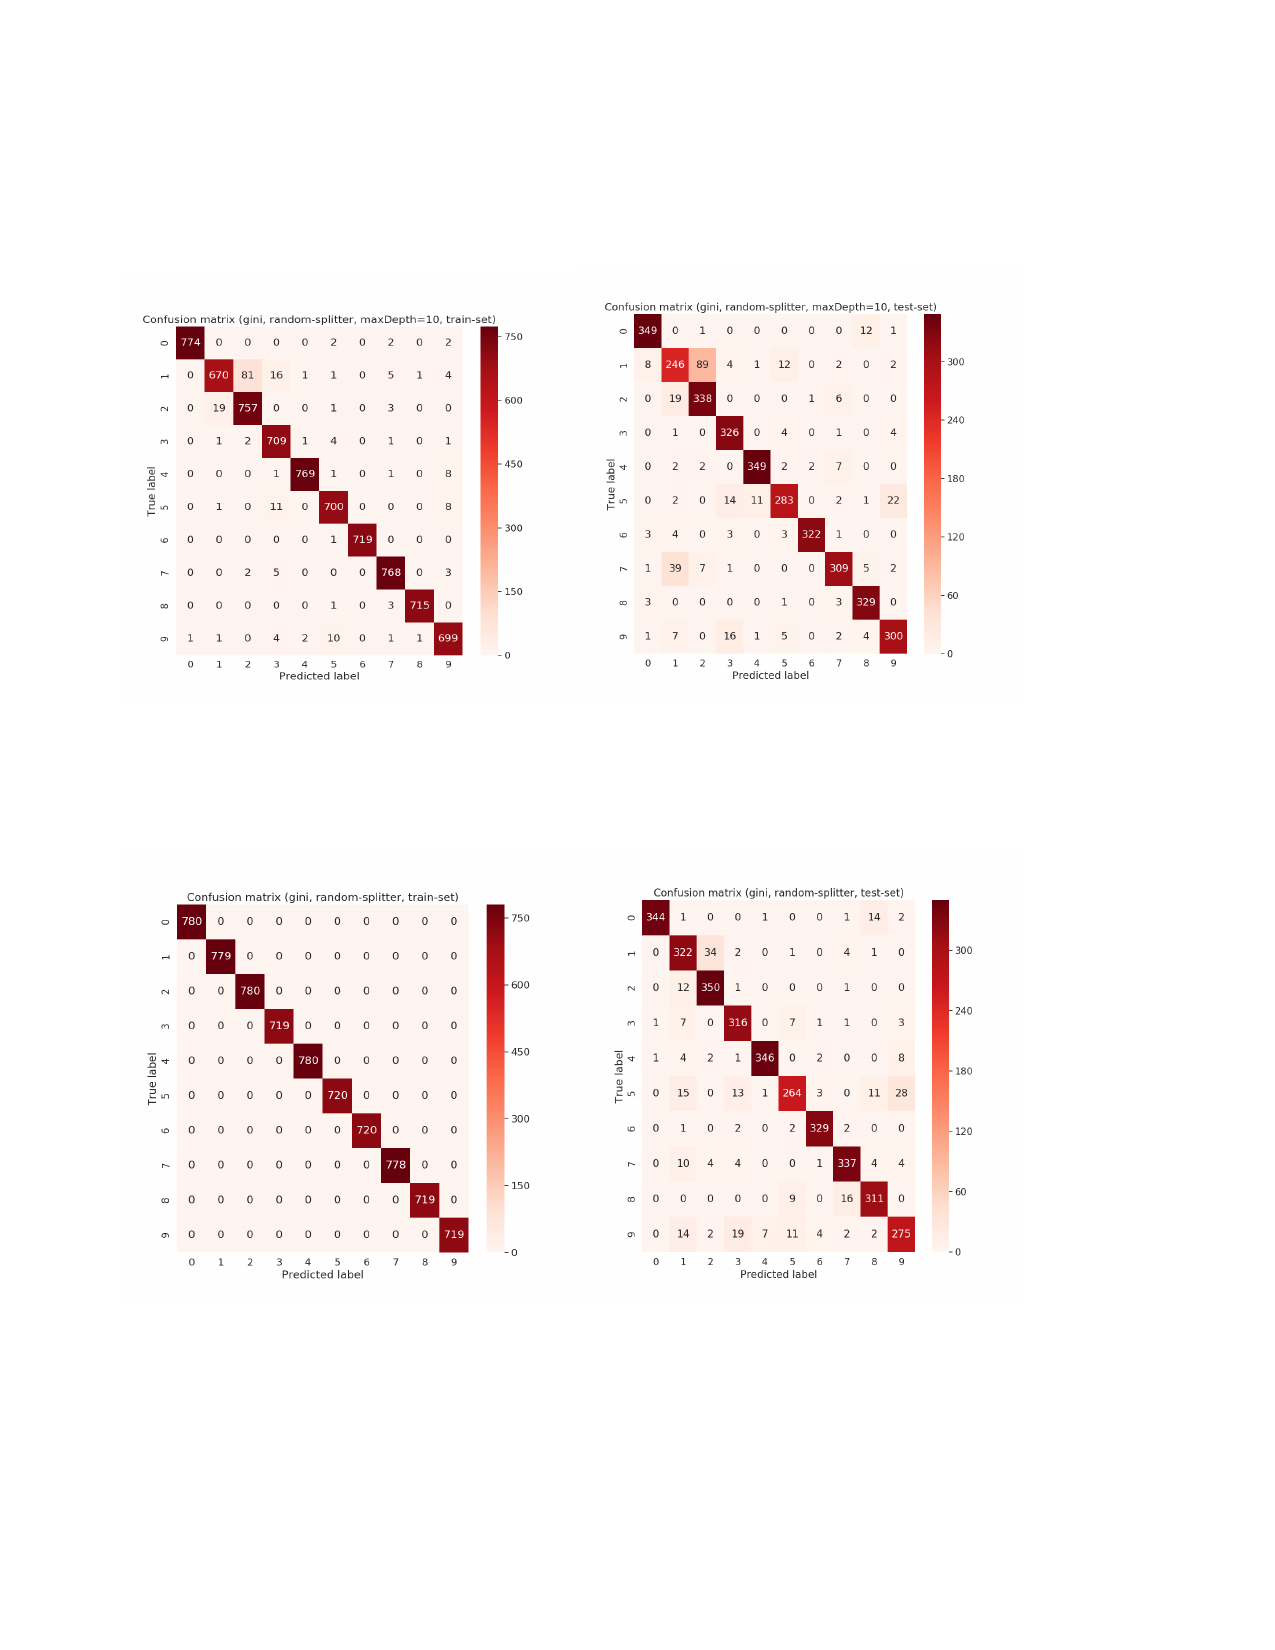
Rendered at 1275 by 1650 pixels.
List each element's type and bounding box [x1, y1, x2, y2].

picture [118, 845, 1027, 1302]
picture [118, 261, 1019, 702]
